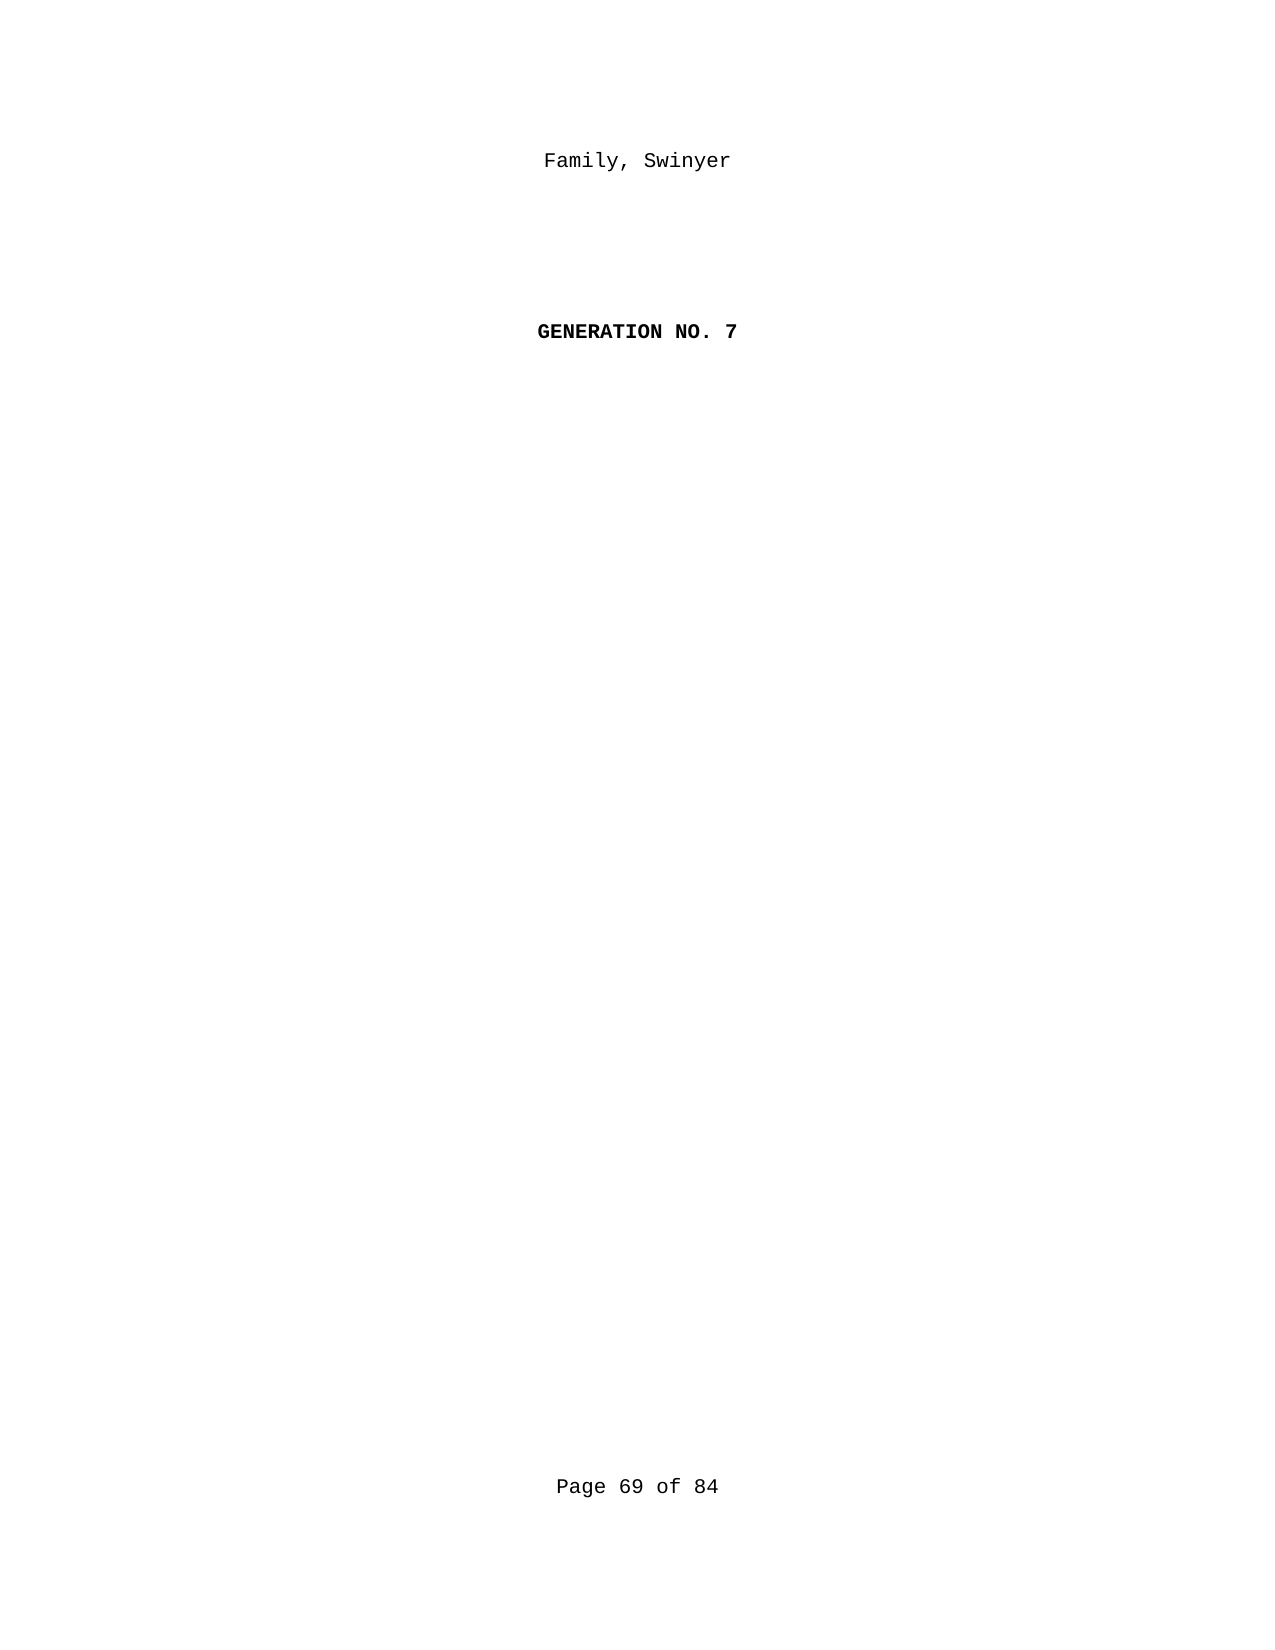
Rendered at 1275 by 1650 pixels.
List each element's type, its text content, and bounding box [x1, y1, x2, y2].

subtitle Generation No. 7 [150, 321, 1125, 345]
